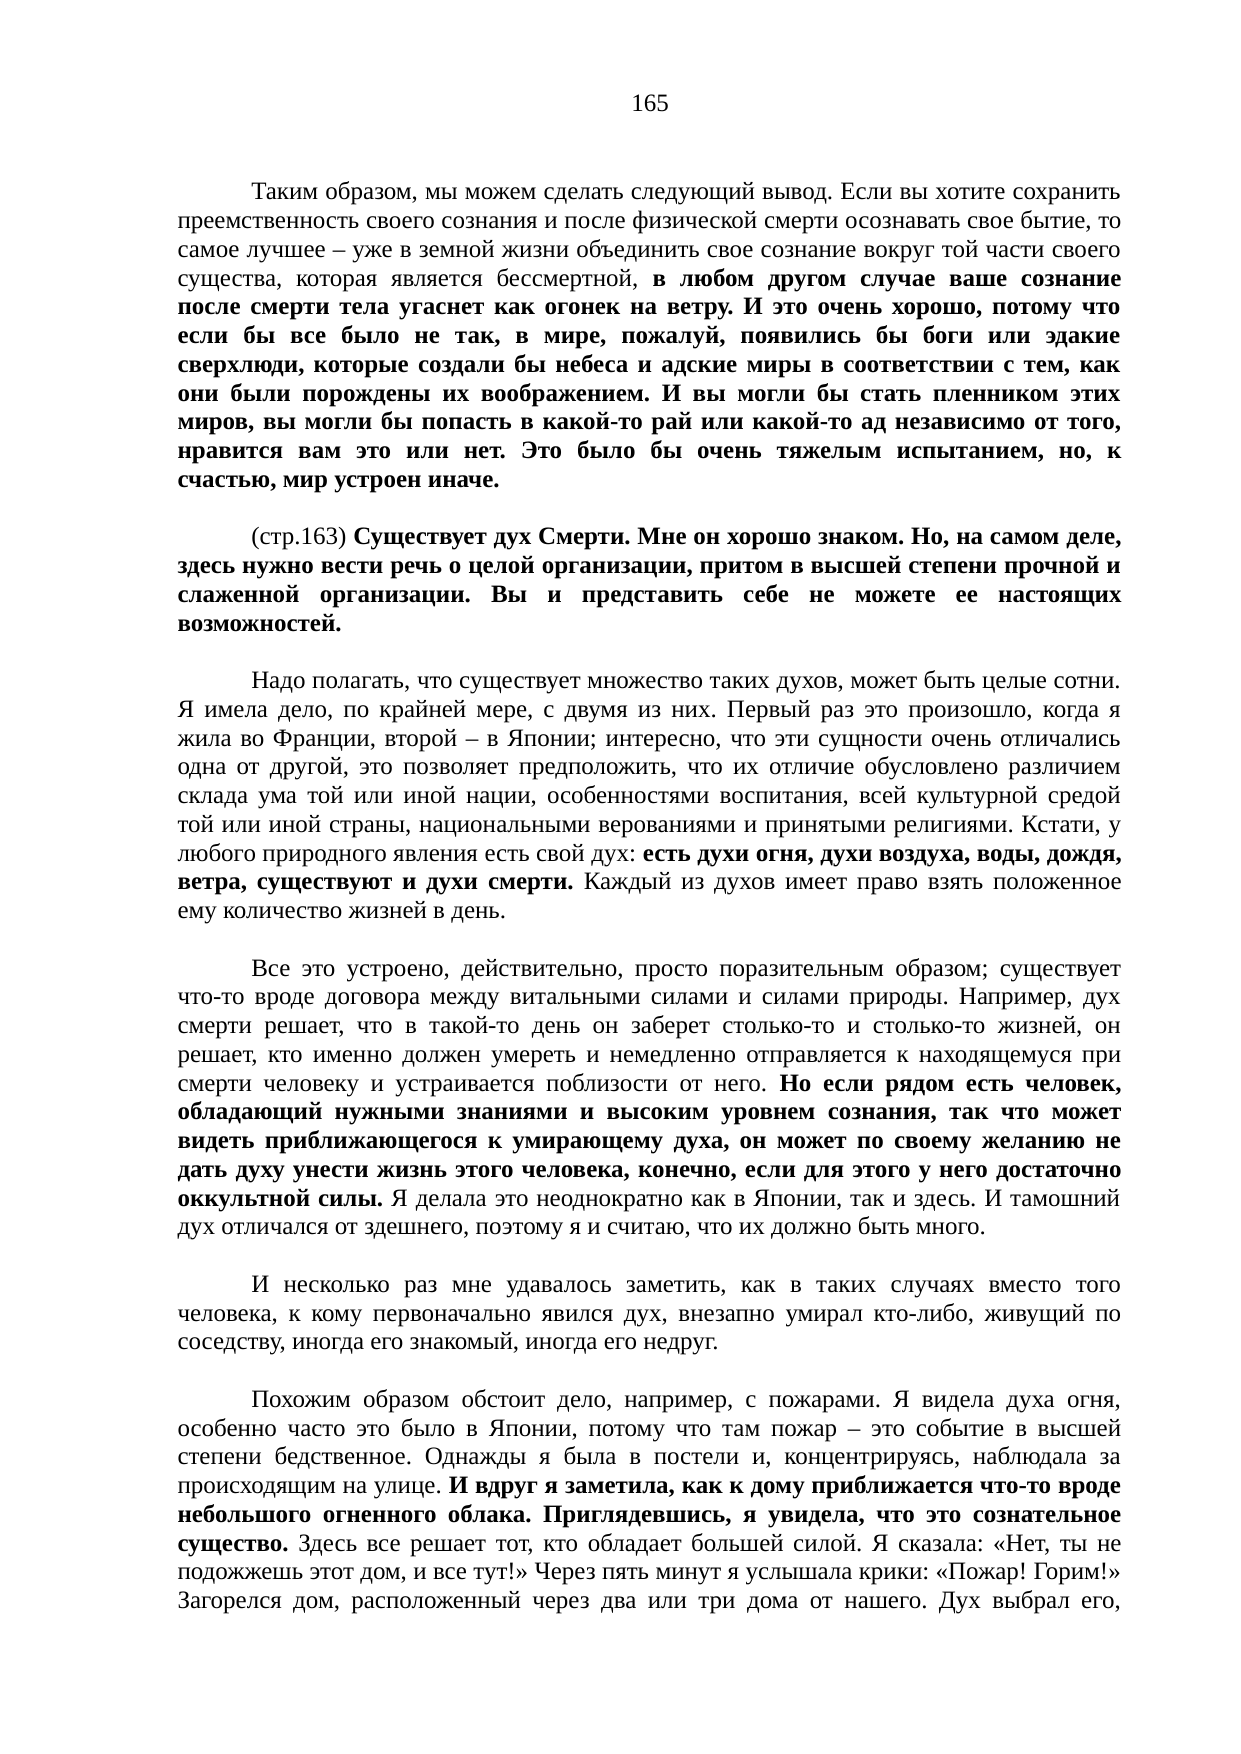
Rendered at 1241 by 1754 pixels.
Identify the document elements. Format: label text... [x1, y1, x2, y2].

text Надо полагать, что существует множество таких духов, может быть целые сотни. Я имела дело, по крайней мере, с двумя из них. Первый раз это произошло, когда я жила во Франции, второй – в Японии; интересно, что эти сущности очень отличались одна от другой, это позволяет предположить, что их отличие обусловлено различием склада ума той или иной нации, особенностями воспитания, всей культурной средой той или иной страны, национальными верованиями и принятыми религиями. Кстати, у любого природного явления есть свой дух: есть духи огня, духи воздуха, воды, дождя, ветра, существуют и духи смерти. Каждый из духов имеет право взять положенное ему количество жизней в день. [177, 665, 1122, 924]
text (стр.163) Существует дух Смерти. Мне он хорошо знаком. Но, на самом деле, здесь нужно вести речь о целой организации, притом в высшей степени прочной и слаженной организации. Вы и представить себе не можете ее настоящих возможностей. [177, 521, 1122, 636]
text Все это устроено, действительно, просто поразительным образом; существует что-то вроде договора между витальными силами и силами природы. Например, дух смерти решает, что в такой-то день он заберет столько-то и столько-то жизней, он решает, кто именно должен умереть и немедленно отправляется к находящемуся при смерти человеку и устраивается поблизости от него. Но если рядом есть человек, обладающий нужными знаниями и высоким уровнем сознания, так что может видеть приближающегося к умирающему духа, он может по своему желанию не дать духу унести жизнь этого человека, конечно, если для этого у него достаточно оккультной силы. Я делала это неоднократно как в Японии, так и здесь. И тамошний дух отличался от здешнего, поэтому я и считаю, что их должно быть много. [177, 953, 1122, 1240]
text Таким образом, мы можем сделать следующий вывод. Если вы хотите сохранить преемственность своего сознания и после физической смерти осознавать свое бытие, то самое лучшее – уже в земной жизни объединить свое сознание вокруг той части своего существа, которая является бессмертной, в любом другом случае ваше сознание после смерти тела угаснет как огонек на ветру. И это очень хорошо, потому что если бы все было не так, в мире, пожалуй, появились бы боги или эдакие сверхлюди, которые создали бы небеса и адские миры в соответствии с тем, как они были порождены их воображением. И вы могли бы стать пленником этих миров, вы могли бы попасть в какой-то рай или какой-то ад независимо от того, нравится вам это или нет. Это было бы очень тяжелым испытанием, но, к счастью, мир устроен иначе. [177, 176, 1122, 493]
text Похожим образом обстоит дело, например, с пожарами. Я видела духа огня, особенно часто это было в Японии, потому что там пожар – это событие в высшей степени бедственное. Однажды я была в постели и, концентрируясь, наблюдала за происходящим на улице. И вдруг я заметила, как к дому приближается что-то вроде небольшого огненного облака. Приглядевшись, я увидела, что это сознательное существо. Здесь все решает тот, кто обладает большей силой. Я сказала: «Нет, ты не подожжешь этот дом, и все тут!» Через пять минут я услышала крики: «Пожар! Горим!» Загорелся дом, расположенный через два или три дома от нашего. Дух выбрал его, [177, 1384, 1122, 1614]
text И несколько раз мне удавалось заметить, как в таких случаях вместо того человека, к кому первоначально явился дух, внезапно умирал кто-либо, живущий по соседству, иногда его знакомый, иногда его недруг. [177, 1269, 1122, 1355]
